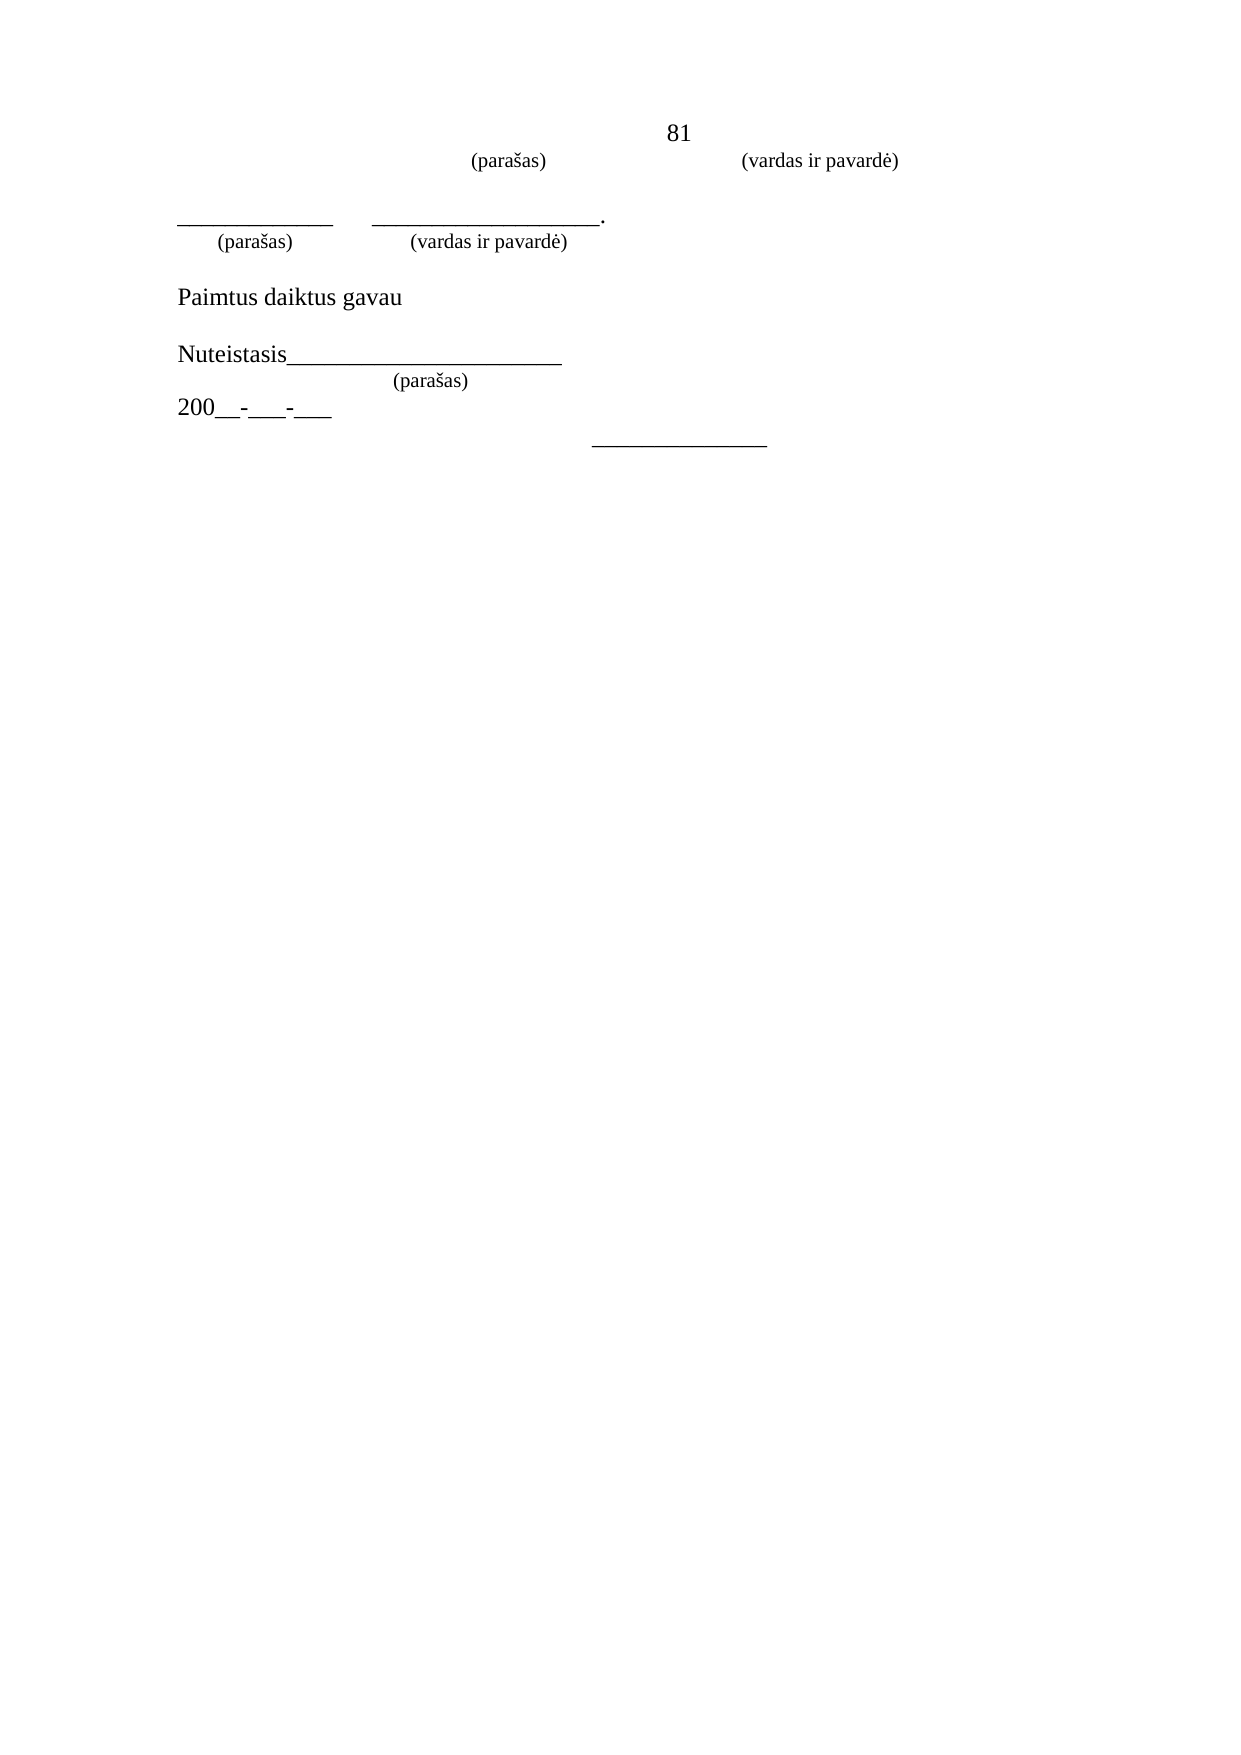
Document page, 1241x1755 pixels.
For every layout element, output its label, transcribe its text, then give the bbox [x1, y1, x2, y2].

text ______________ [177, 421, 1181, 450]
text Paimtus daiktus gavau [177, 282, 1181, 311]
text (parašas) [177, 368, 1181, 392]
text 200__-___-___ [177, 392, 1181, 421]
text . [177, 200, 1181, 229]
text Nuteistasis______________________ [177, 339, 1181, 368]
text (parašas) (vardas ir pavardė) [177, 148, 1181, 172]
text (parašas) (vardas ir pavardė) [177, 229, 1181, 253]
